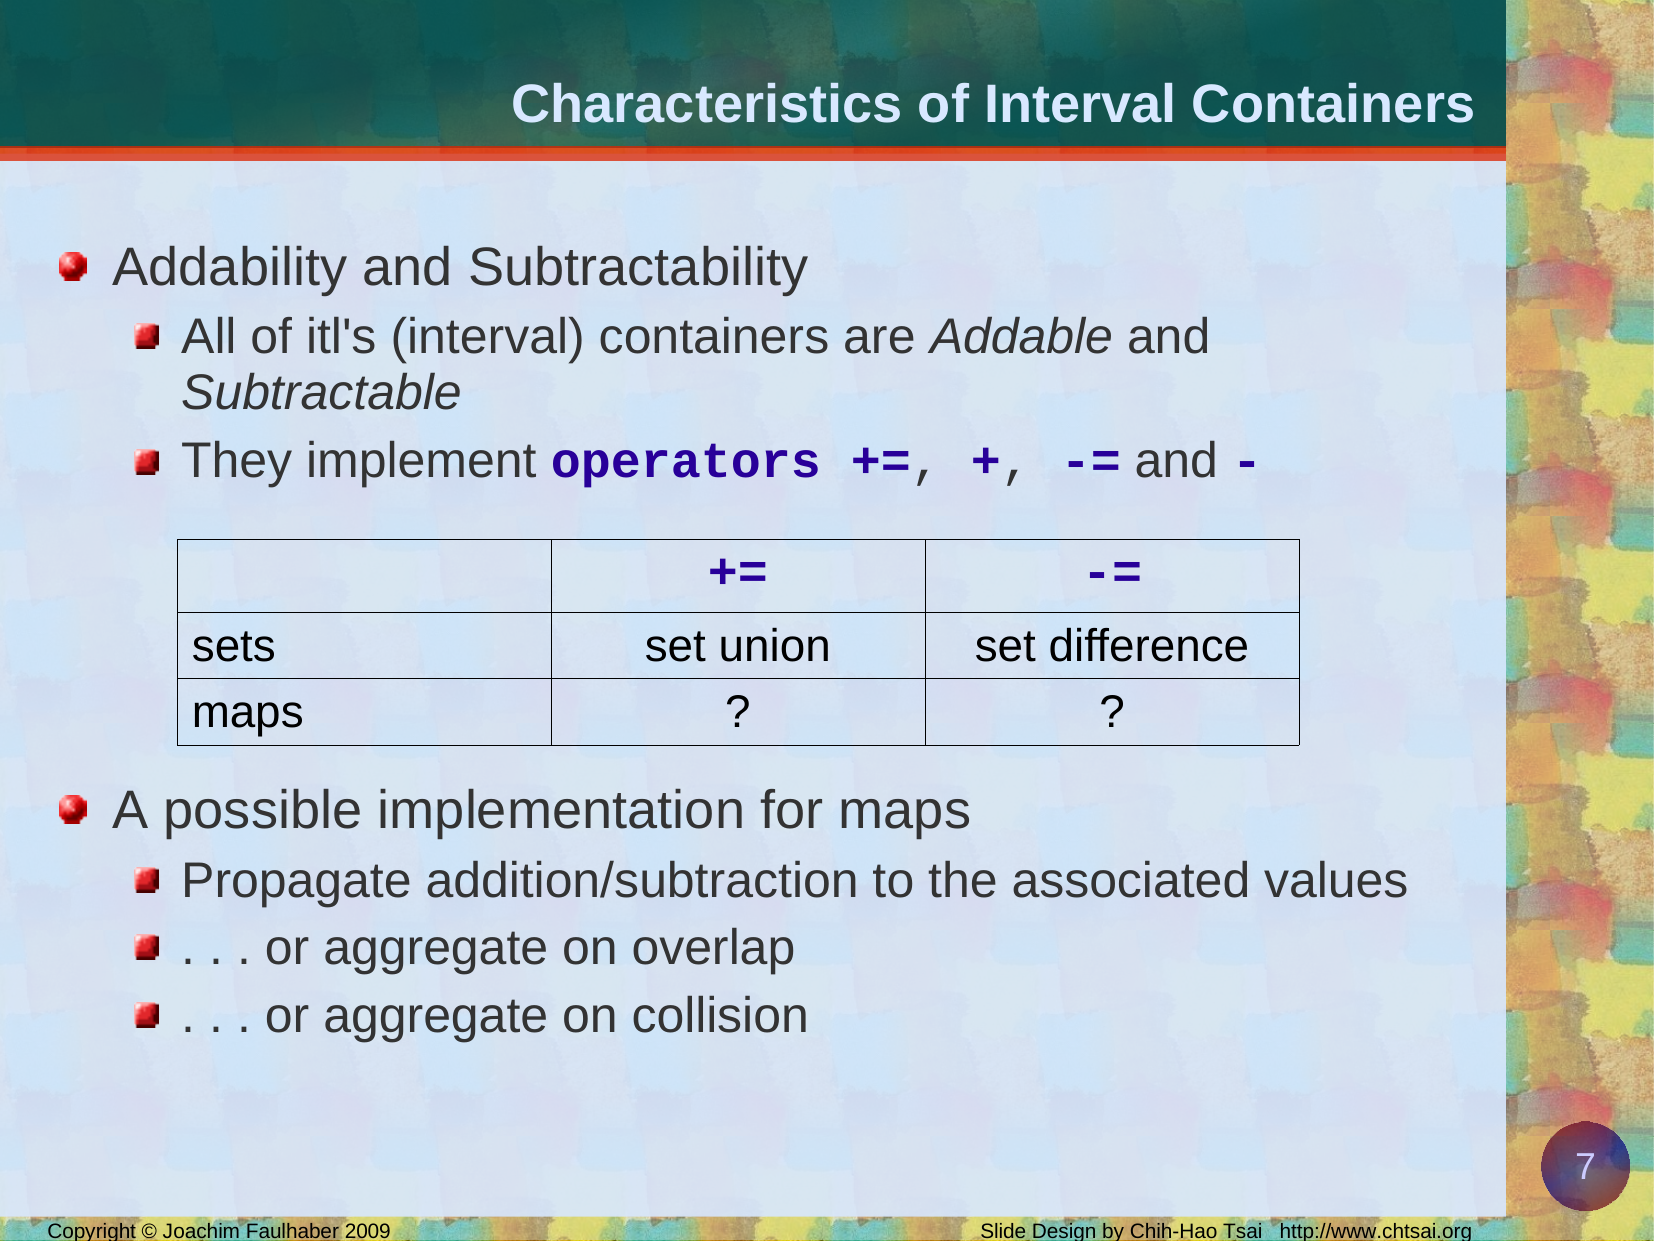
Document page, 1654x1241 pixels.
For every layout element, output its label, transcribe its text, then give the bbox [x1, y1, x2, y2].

table_header -= [926, 540, 1299, 612]
list Addability and Subtractability All of itl's (interval) containers are Addable and Subtractable They implement operators +=, +, -= and - [59, 236, 1418, 532]
table_cell set difference [926, 613, 1299, 678]
table_cell ? [552, 679, 925, 745]
table_cell ? [926, 679, 1299, 745]
title Characteristics of Interval Containers [29, 59, 1477, 148]
table_cell maps [178, 679, 551, 745]
table_cell set union [552, 613, 925, 678]
table_header [178, 540, 551, 612]
list A possible implementation for maps Propagate addition/subtraction to the associated values . . . or aggregate on overlap . . . or aggregate on collision [59, 779, 1418, 1075]
table_header += [552, 540, 925, 612]
table_cell sets [178, 613, 551, 678]
